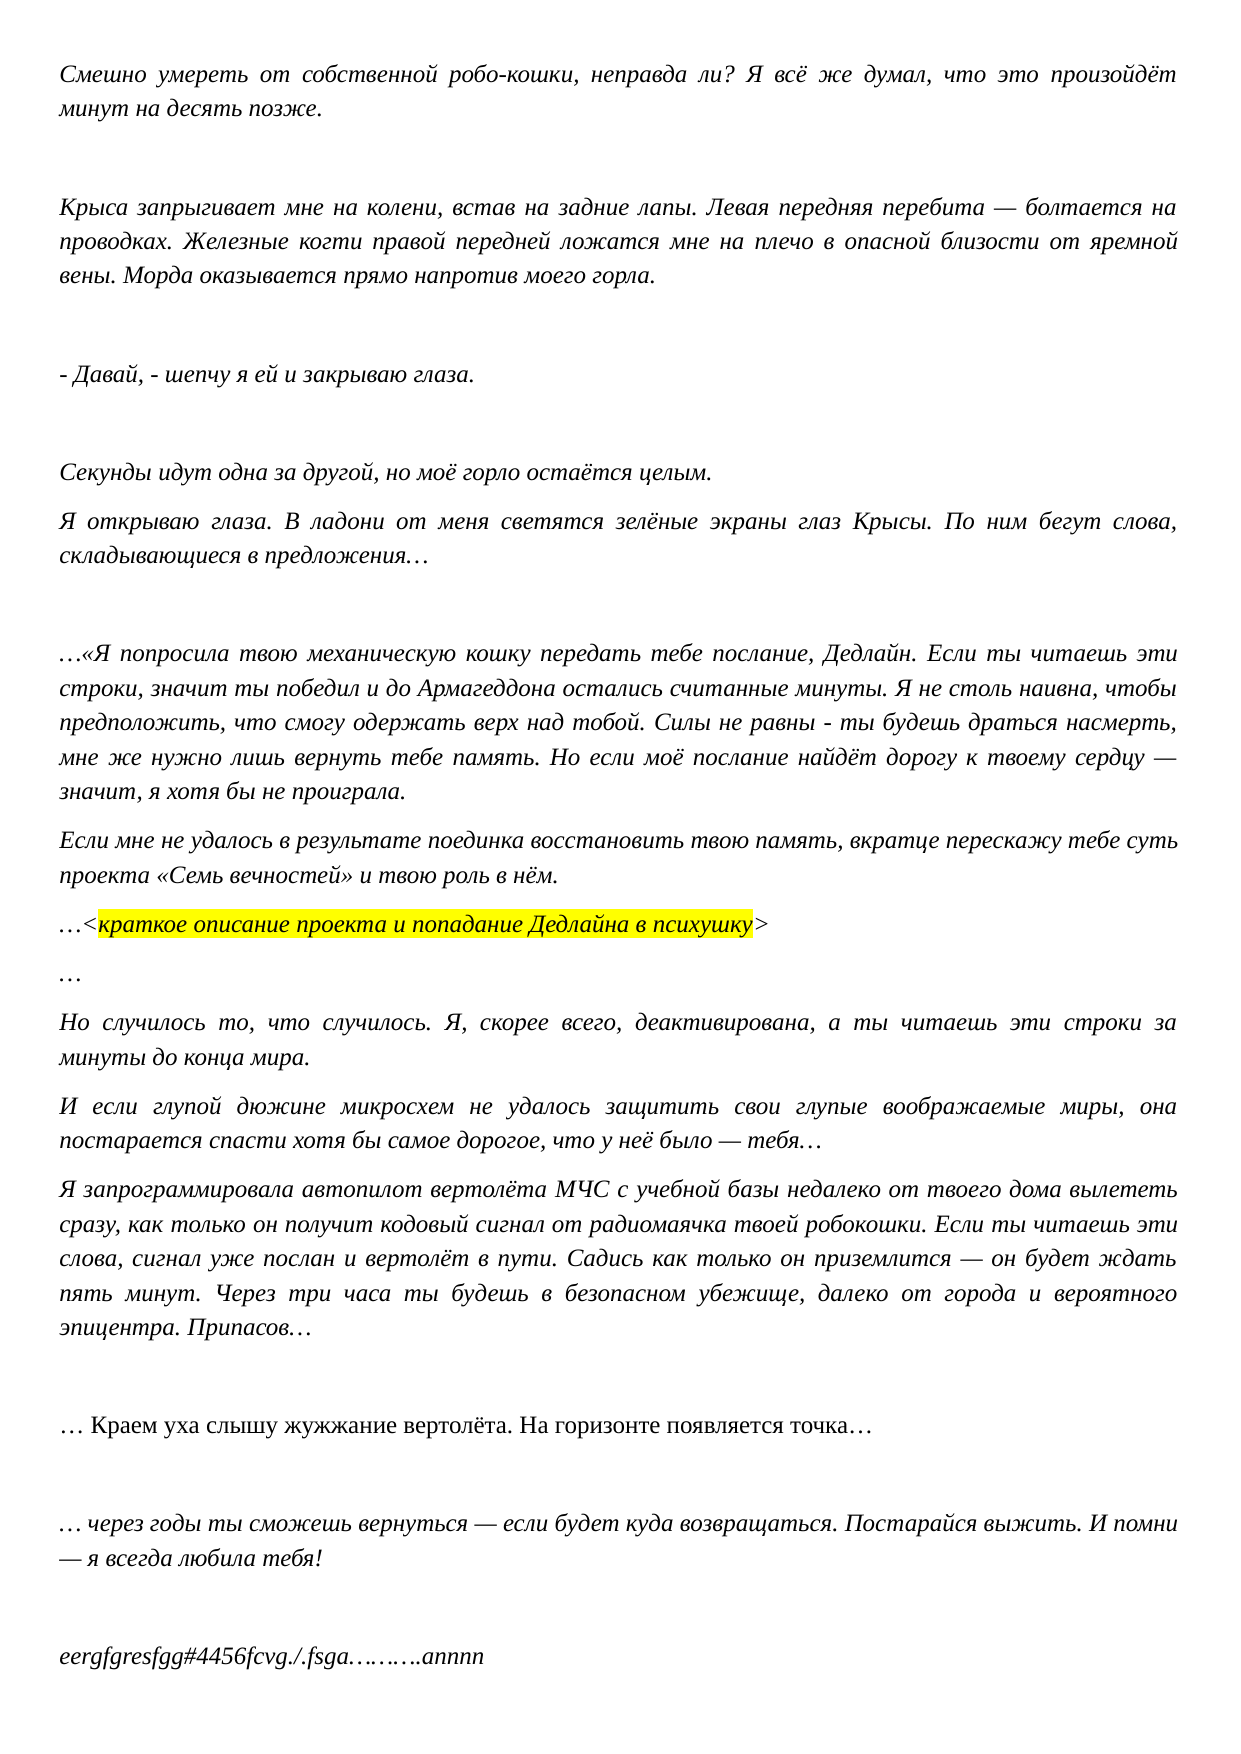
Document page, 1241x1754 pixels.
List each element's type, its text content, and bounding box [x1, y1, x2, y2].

text … [59, 958, 1181, 987]
text … Краем уха слышу жужжание вертолёта. На горизонте появляется точка… [59, 1410, 1181, 1439]
text Если мне не удалось в результате поединка восстановить твою память, вкратце перескажу тебе суть проекта «Семь вечностей» и твою роль в нём. [59, 826, 1181, 889]
text …«Я попросила твою механическую кошку передать тебе послание, Дедлайн. Если ты читаешь эти строки, значит ты победил и до Армагеддона остались считанные минуты. Я не столь наивна, чтобы предположить, что смогу одержать верх над тобой. Силы не равны - ты будешь драться насмерть, мне же нужно лишь вернуть тебе память. Но если моё послание найдёт дорогу к твоему сердцу — значит, я хотя бы не проиграла. [59, 638, 1181, 805]
text - Давай, - шепчу я ей и закрываю глаза. [59, 359, 1181, 387]
text Крыса запрыгивает мне на колени, встав на задние лапы. Левая передняя перебита — болтается на проводках. Железные когти правой передней ложатся мне на плечо в опасной близости от яремной вены. Морда оказывается прямо напротив моего горла. [59, 192, 1181, 289]
text Смешно умереть от собственной робо-кошки, неправда ли? Я всё же думал, что это произойдёт минут на десять позже. [59, 59, 1181, 122]
text Но случилось то, что случилось. Я, скорее всего, деактивирована, а ты читаешь эти строки за минуты до конца мира. [59, 1007, 1181, 1070]
text … через годы ты сможешь вернуться — если будет куда возвращаться. Постарайся выжить. И помни — я всегда любила тебя! [59, 1508, 1181, 1572]
text eergfgresfgg#4456fcvg./.fsga……….апппп [59, 1641, 1181, 1670]
text И если глупой дюжине микросхем не удалось защитить свои глупые воображаемые миры, она постарается спасти хотя бы самое дорогое, что у неё было — тебя… [59, 1091, 1181, 1154]
text Секунды идут одна за другой, но моё горло остаётся целым. [59, 457, 1181, 486]
text Я запрограммировала автопилот вертолёта МЧС с учебной базы недалеко от твоего дома вылететь сразу, как только он получит кодовый сигнал от радиомаячка твоей робокошки. Если ты читаешь эти слова, сигнал уже послан и вертолёт в пути. Садись как только он приземлится — он будет ждать пять минут. Через три часа ты будешь в безопасном убежище, далеко от города и вероятного эпицентра. Припасов… [59, 1174, 1181, 1341]
text Я открываю глаза. В ладони от меня светятся зелёные экраны глаз Крысы. По ним бегут слова, складывающиеся в предложения… [59, 506, 1181, 569]
text …<краткое описание проекта и попадание Дедлайна в психушку> [59, 909, 1181, 938]
